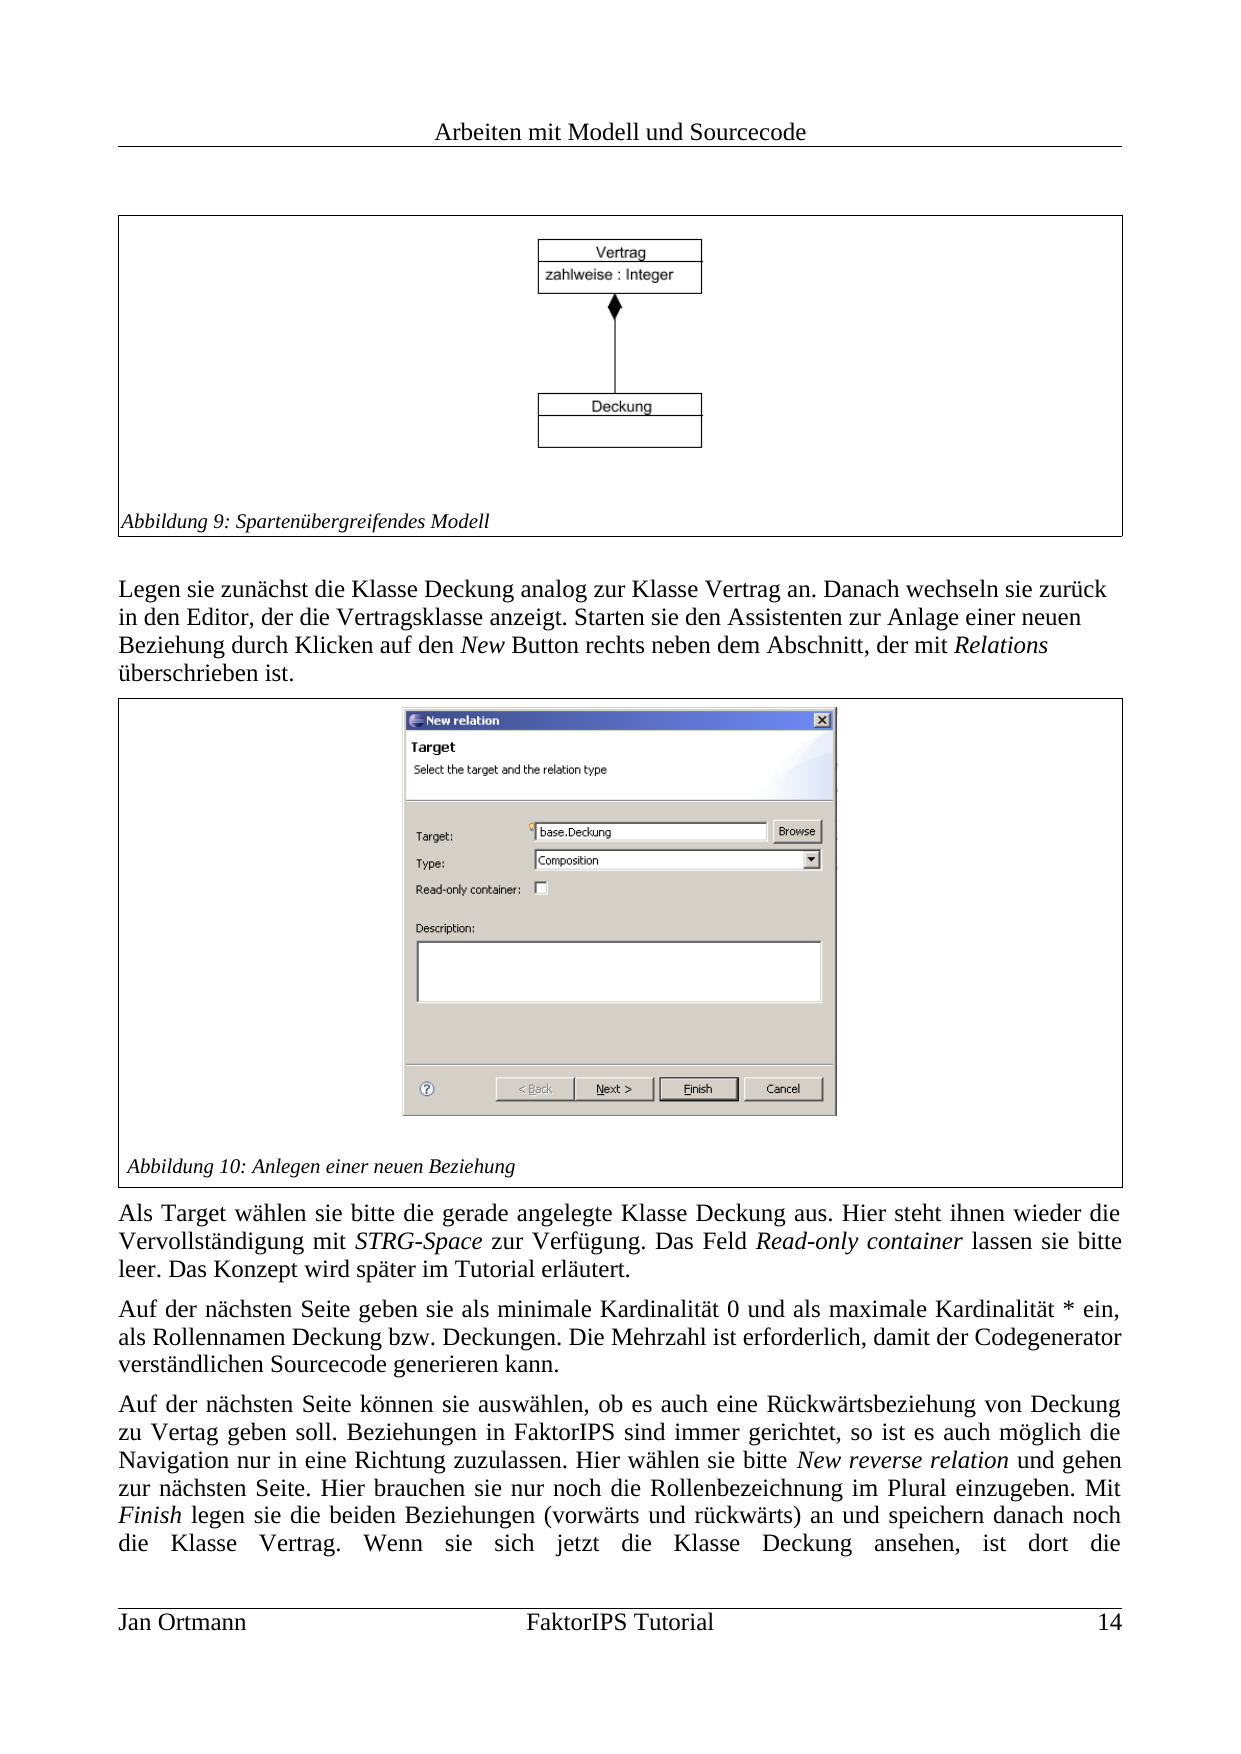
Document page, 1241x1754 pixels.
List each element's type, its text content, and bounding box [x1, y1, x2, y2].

text [119, 699, 1122, 1187]
text Als Target wählen sie bitte die gerade angelegte Klasse Deckung aus. Hier steht ihnen wieder die Vervollständigung mit STRG-Space zur Verfügung. Das Feld Read-only container lassen sie bitte leer. Das Konzept wird später im Tutorial erläutert. [118, 1188, 1122, 1282]
text Abbildung 10: Anlegen einer neuen Beziehung [127, 1155, 1113, 1178]
picture [516, 218, 724, 470]
text Abbildung 9: Spartenübergreifendes Modell [121, 510, 1119, 533]
text Auf der nächsten Seite können sie auswählen, ob es auch eine Rückwärtsbeziehung von Deckung zu Vertag geben soll. Beziehungen in FaktorIPS sind immer gerichtet, so ist es auch möglich die Navigation nur in eine Richtung zuzulassen. Hier wählen sie bitte New reverse relation und gehen zur nächsten Seite. Hier brauchen sie nur noch die Rollenbezeichnung im Plural einzugeben. Mit Finish legen sie die beiden Beziehungen (vorwärts und rückwärts) an und speichern danach noch die Klasse Vertrag. Wenn sie sich jetzt die Klasse Deckung ansehen, ist dort die [118, 1391, 1122, 1557]
text Legen sie zunächst die Klasse Deckung analog zur Klasse Vertrag an. Danach wechseln sie zurück in den Editor, der die Vertragsklasse anzeigt. Starten sie den Assistenten zur Anlage einer neuen Beziehung durch Klicken auf den New Button rechts neben dem Abschnitt, der mit Relations überschrieben ist. [118, 576, 1122, 686]
text Auf der nächsten Seite geben sie als minimale Kardinalität 0 und als maximale Kardinalität * ein, als Rollennamen Deckung bzw. Deckungen. Die Mehrzahl ist erforderlich, damit der Codegenerator verständlichen Sourcecode generieren kann. [118, 1295, 1122, 1378]
picture [402, 707, 838, 1116]
text [118, 686, 1122, 698]
